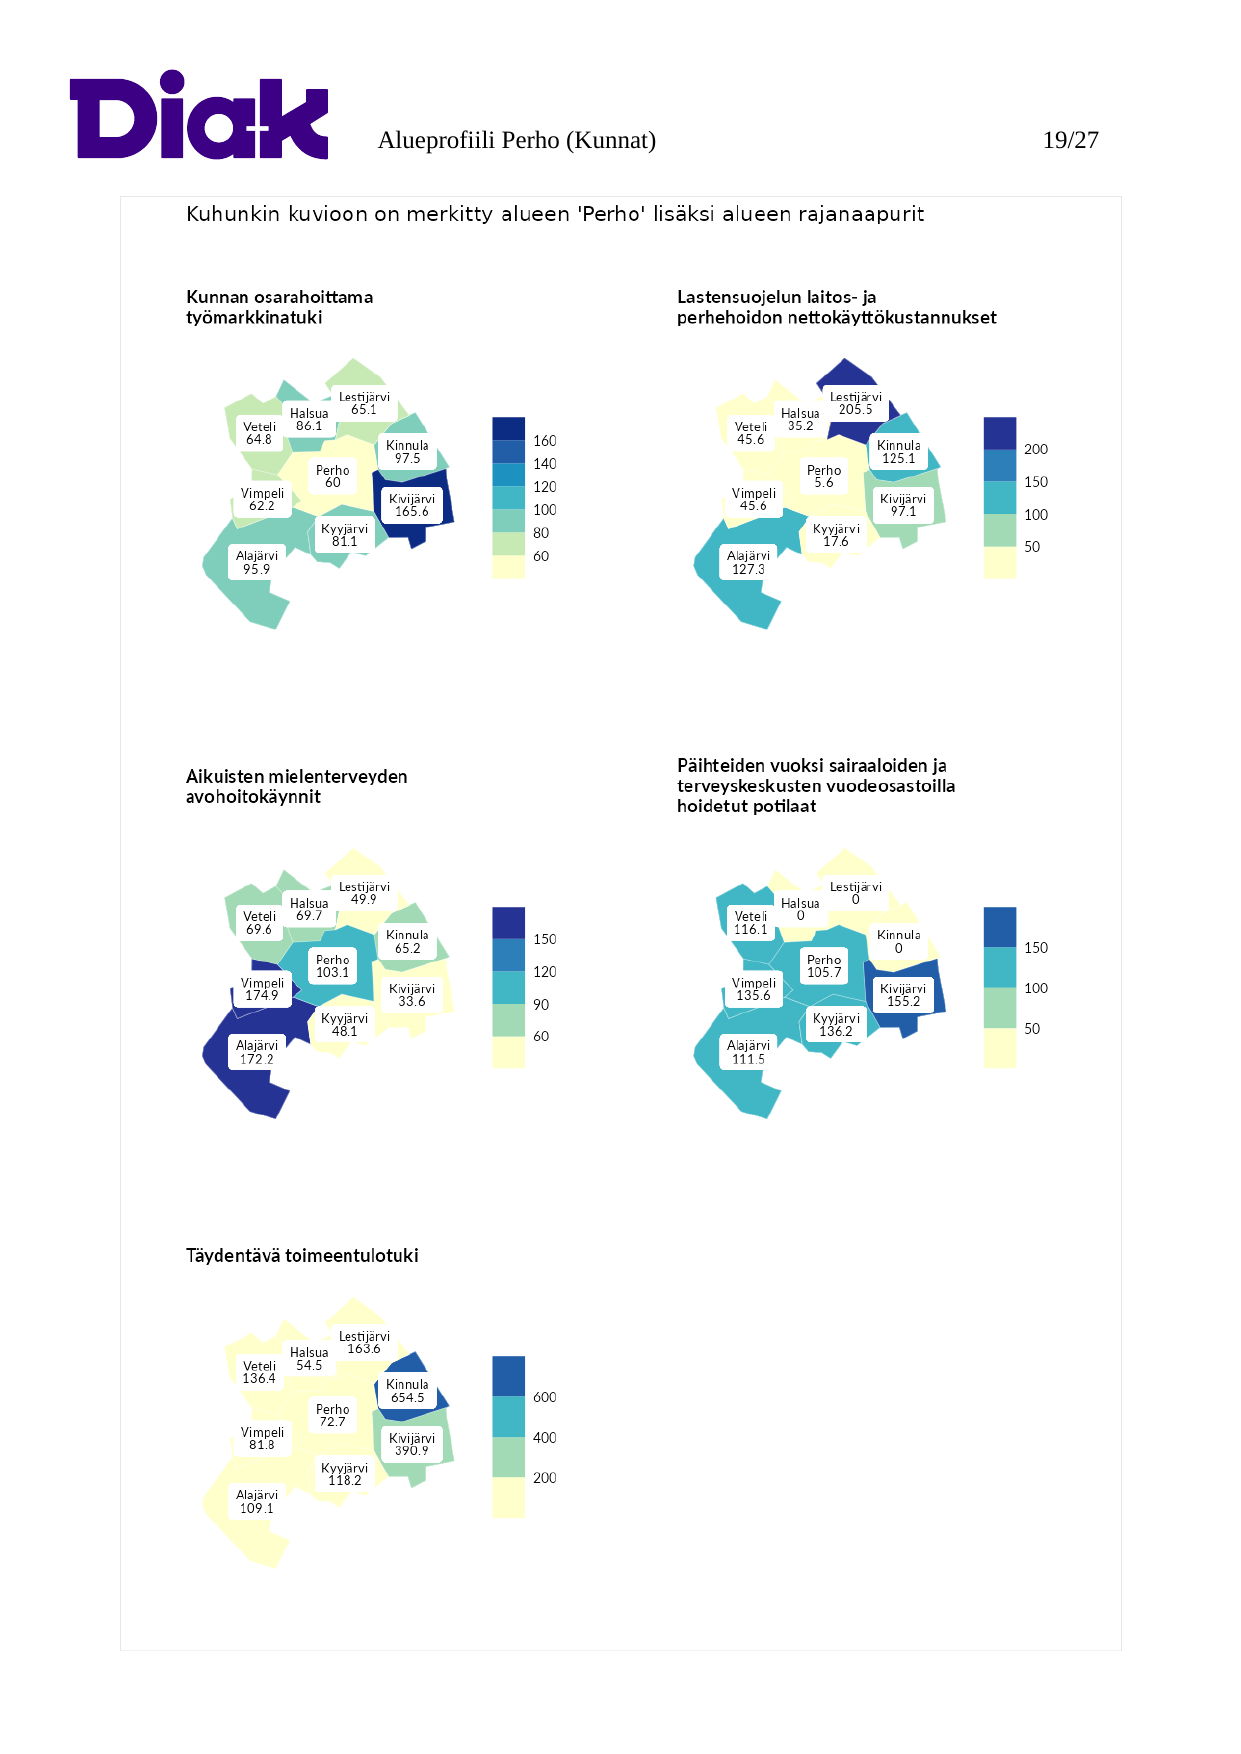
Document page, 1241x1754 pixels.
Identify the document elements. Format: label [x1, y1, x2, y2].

picture [61, 196, 1179, 1651]
